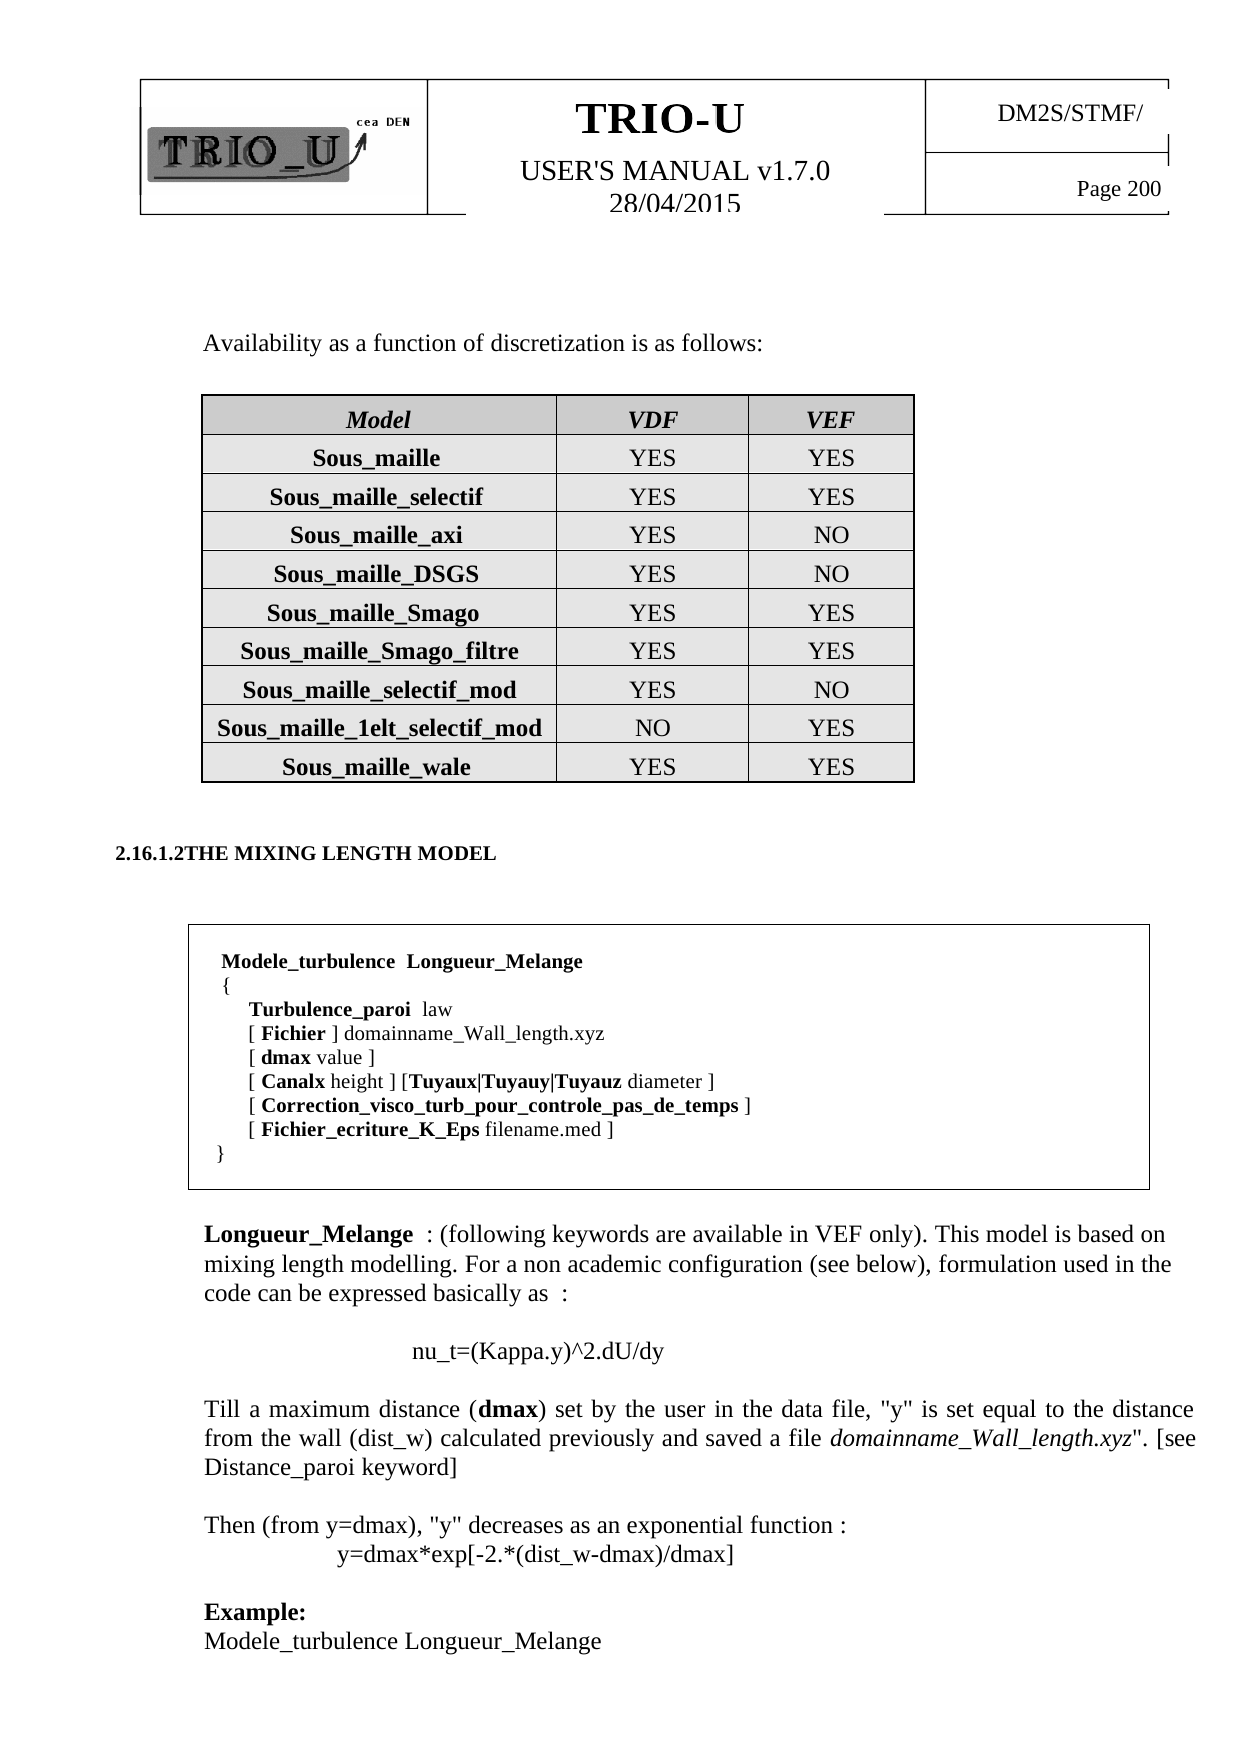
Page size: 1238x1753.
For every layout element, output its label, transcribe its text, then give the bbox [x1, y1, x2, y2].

text Availability as a function of discretization is as follows: [203, 319, 1165, 357]
table_cell YES [557, 743, 748, 781]
table_cell YES [557, 551, 748, 588]
text Longueur_Melange : (following keywords are available in VEF only). This model is based on mixing length modelling. For a non academic configuration (see below), formulation used in the code can be expressed basically as : [204, 1219, 1196, 1307]
table_header VEF [749, 396, 913, 434]
table_cell YES [749, 435, 913, 472]
text nu_t=(Kappa.y)^2.dU/dy [204, 1336, 1196, 1365]
table_cell YES [749, 705, 913, 742]
table_cell NO [557, 705, 748, 742]
table_cell Sous_maille [203, 435, 556, 472]
table_cell YES [557, 628, 748, 665]
table_cell YES [749, 628, 913, 665]
table_cell YES [557, 474, 748, 511]
text Then (from y=dmax), "y" decreases as an exponential function : [204, 1510, 1196, 1539]
text Till a maximum distance (dmax) set by the user in the data file, "y" is set equal to the distance from the wall (dist_w) calculated previously and saved a file domainname_Wall_length.xyz". [see Distance_paroi keyword] [204, 1394, 1196, 1481]
subtitle THE MIXING LENGTH MODEL [115, 841, 1165, 865]
table_cell YES [749, 474, 913, 511]
table_cell Sous_maille_Smago_filtre [203, 628, 556, 665]
table_header VDF [557, 396, 748, 434]
table_cell Sous_maille_selectif_mod [203, 666, 556, 704]
table_cell Sous_maille_Smago [203, 589, 556, 627]
table_cell YES [749, 589, 913, 627]
table_cell YES [749, 743, 913, 781]
table_cell Sous_maille_1elt_selectif_mod [203, 705, 556, 742]
table_header Model [203, 396, 556, 434]
table_cell Sous_maille_DSGS [203, 551, 556, 588]
table_cell YES [557, 512, 748, 549]
table_cell NO [749, 512, 913, 549]
table_cell Sous_maille_selectif [203, 474, 556, 511]
table_header Modele_turbulence Longueur_Melange { Turbulence_paroi law [ Fichier ] domainname_Wall_length.xyz [ dmax value ] [ Canalx height ] [Tuyaux|Tuyauy|Tuyauz diameter ] [ Correction_visco_turb_pour_controle_pas_de_temps ] [ Fichier_ecriture_K_Eps filename.med ] } [189, 925, 1149, 1189]
table_cell YES [557, 435, 748, 472]
text Example: [204, 1597, 1196, 1626]
table_cell YES [557, 589, 748, 627]
table_cell YES [557, 666, 748, 704]
text y=dmax*exp[-2.*(dist_w-dmax)/dmax] [278, 1539, 1196, 1568]
table_cell NO [749, 666, 913, 704]
text Modele_turbulence Longueur_Melange [204, 1626, 1196, 1655]
table_cell Sous_maille_wale [203, 743, 556, 781]
table_cell NO [749, 551, 913, 588]
table_cell Sous_maille_axi [203, 512, 556, 549]
